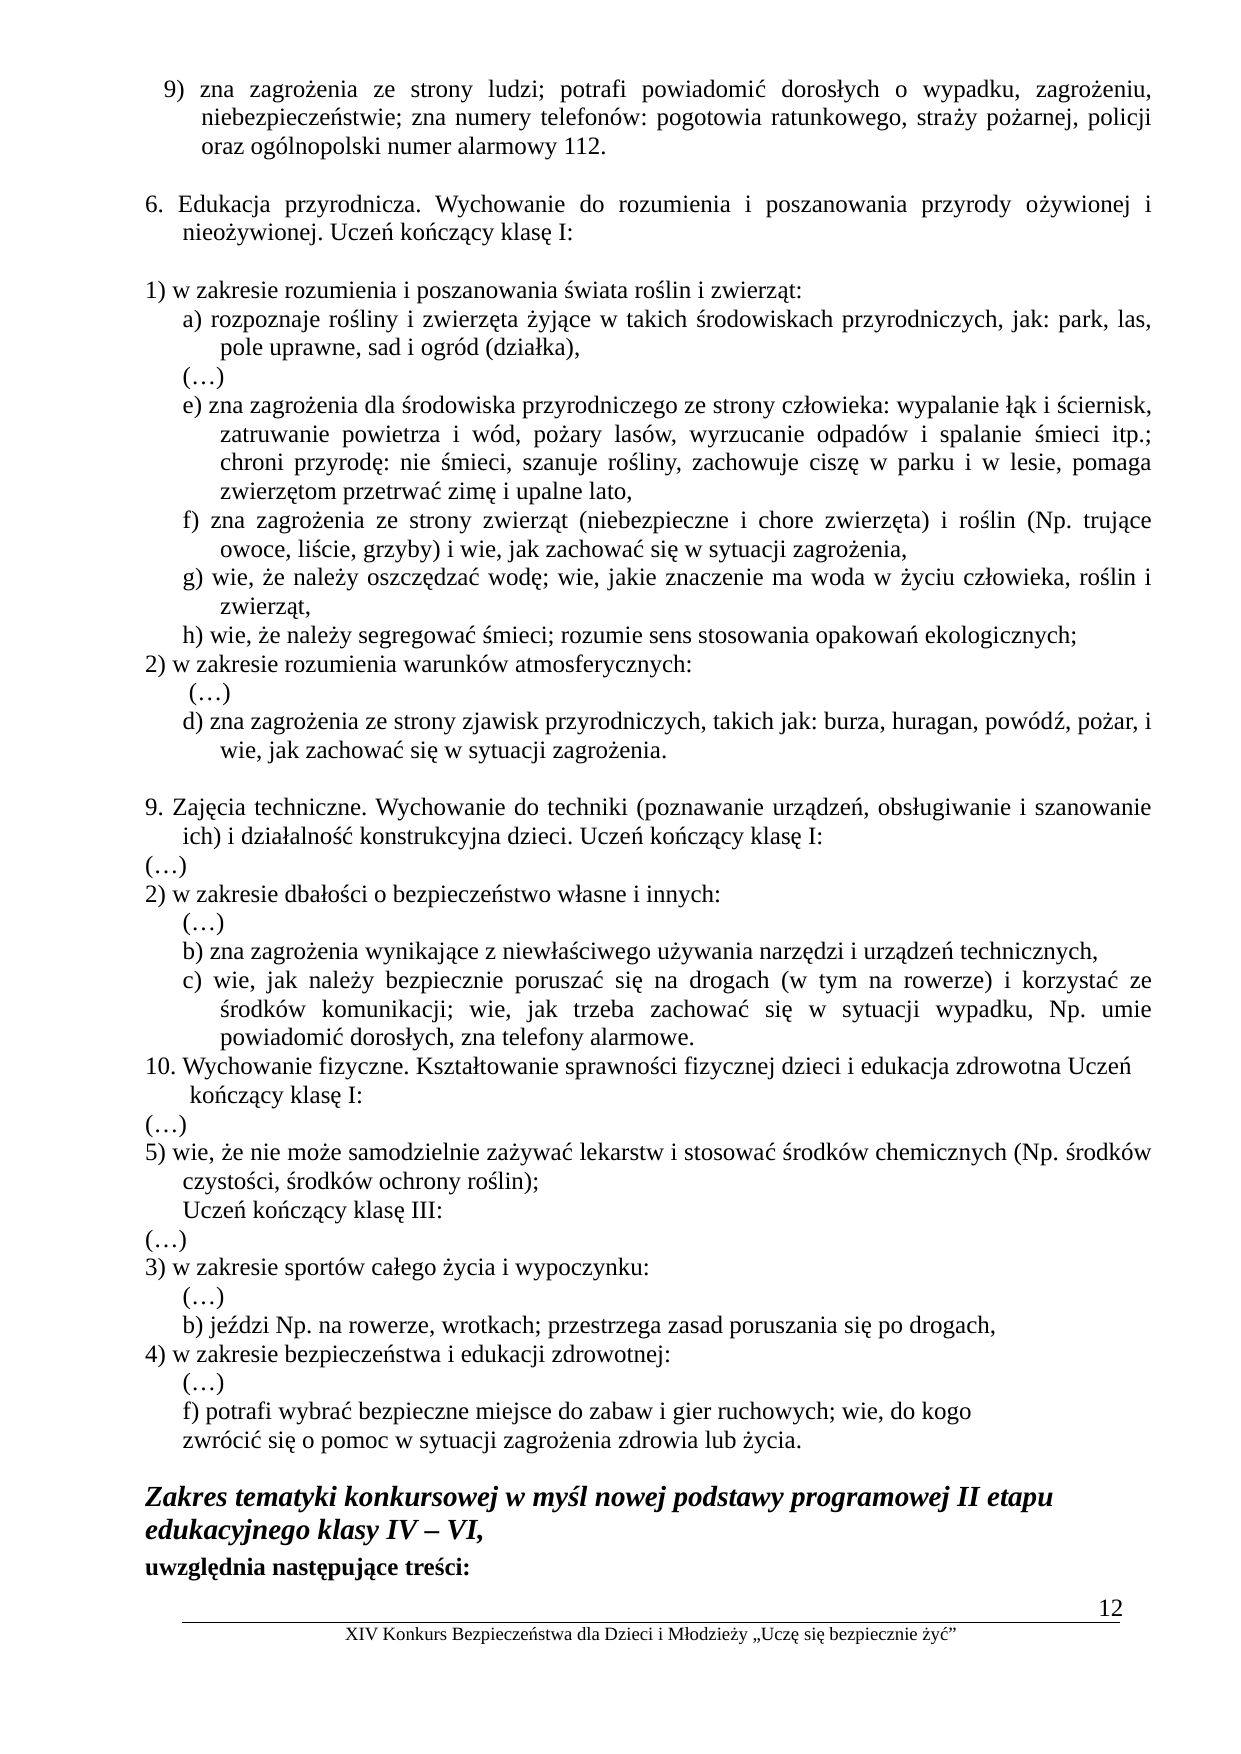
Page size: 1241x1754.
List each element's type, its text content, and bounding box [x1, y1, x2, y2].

text 2) w zakresie dbałości o bezpieczeństwo własne i innych: [145, 879, 1152, 907]
text 9. Zajęcia techniczne. Wychowanie do techniki (poznawanie urządzeń, obsługiwanie i szanowanie ich) i działalność konstrukcyjna dzieci. Uczeń kończący klasę I: [145, 792, 1152, 850]
text zwrócić się o pomoc w sytuacji zagrożenia zdrowia lub życia. [182, 1425, 1152, 1454]
text 10. Wychowanie fizyczne. Kształtowanie sprawności fizycznej dzieci i edukacja zdrowotna Uczeń kończący klasę I: [145, 1051, 1152, 1109]
text e) zna zagrożenia dla środowiska przyrodniczego ze strony człowieka: wypalanie łąk i ściernisk, zatruwanie powietrza i wód, pożary lasów, wyrzucanie odpadów i spalanie śmieci itp.; chroni przyrodę: nie śmieci, szanuje rośliny, zachowuje ciszę w parku i w lesie, pomaga zwierzętom przetrwać zimę i upalne lato, [182, 390, 1152, 505]
text 9) zna zagrożenia ze strony ludzi; potrafi powiadomić dorosłych o wypadku, zagrożeniu, niebezpieczeństwie; zna numery telefonów: pogotowia ratunkowego, straży pożarnej, policji oraz ogólnopolski numer alarmowy 112. [164, 74, 1152, 160]
text 5) wie, że nie może samodzielnie zażywać lekarstw i stosować środków chemicznych (Np. środków czystości, środków ochrony roślin); [145, 1137, 1152, 1195]
text b) jeździ Np. na rowerze, wrotkach; przestrzega zasad poruszania się po drogach, [182, 1310, 1152, 1339]
text f) potrafi wybrać bezpieczne miejsce do zabaw i gier ruchowych; wie, do kogo [182, 1396, 1152, 1425]
text uwzględnia następujące treści: [145, 1552, 1152, 1581]
text (…) [182, 1281, 1152, 1310]
text (…) [145, 1224, 1152, 1252]
text b) zna zagrożenia wynikające z niewłaściwego używania narzędzi i urządzeń technicznych, [182, 936, 1152, 965]
text (…) [182, 1367, 1152, 1396]
text 3) w zakresie sportów całego życia i wypoczynku: [145, 1252, 1152, 1281]
text 6. Edukacja przyrodnicza. Wychowanie do rozumienia i poszanowania przyrody ożywionej i nieożywionej. Uczeń kończący klasę I: [145, 189, 1152, 246]
text d) zna zagrożenia ze strony zjawisk przyrodniczych, takich jak: burza, huragan, powódź, pożar, i wie, jak zachować się w sytuacji zagrożenia. [182, 706, 1152, 764]
text c) wie, jak należy bezpiecznie poruszać się na drogach (w tym na rowerze) i korzystać ze środków komunikacji; wie, jak trzeba zachować się w sytuacji wypadku, Np. umie powiadomić dorosłych, zna telefony alarmowe. [182, 965, 1152, 1051]
text (…) [182, 907, 1152, 936]
text (…) [182, 361, 1152, 390]
text 4) w zakresie bezpieczeństwa i edukacji zdrowotnej: [145, 1339, 1152, 1367]
text g) wie, że należy oszczędzać wodę; wie, jakie znaczenie ma woda w życiu człowieka, roślin i zwierząt, [182, 562, 1152, 620]
text (…) [145, 850, 1152, 879]
text h) wie, że należy segregować śmieci; rozumie sens stosowania opakowań ekologicznych; [182, 620, 1152, 649]
text f) zna zagrożenia ze strony zwierząt (niebezpieczne i chore zwierzęta) i roślin (Np. trujące owoce, liście, grzyby) i wie, jak zachować się w sytuacji zagrożenia, [182, 505, 1152, 562]
text Uczeń kończący klasę III: [182, 1195, 1152, 1224]
text a) rozpoznaje rośliny i zwierzęta żyjące w takich środowiskach przyrodniczych, jak: park, las, pole uprawne, sad i ogród (działka), [182, 304, 1152, 361]
text (…) [182, 677, 1152, 706]
text 2) w zakresie rozumienia warunków atmosferycznych: [145, 649, 1152, 677]
text (…) [145, 1109, 1152, 1137]
subtitle Zakres tematyki konkursowej w myśl nowej podstawy programowej II etapu edukacyjnego klasy IV – VI, [145, 1479, 1152, 1546]
text 1) w zakresie rozumienia i poszanowania świata roślin i zwierząt: [145, 275, 1152, 304]
